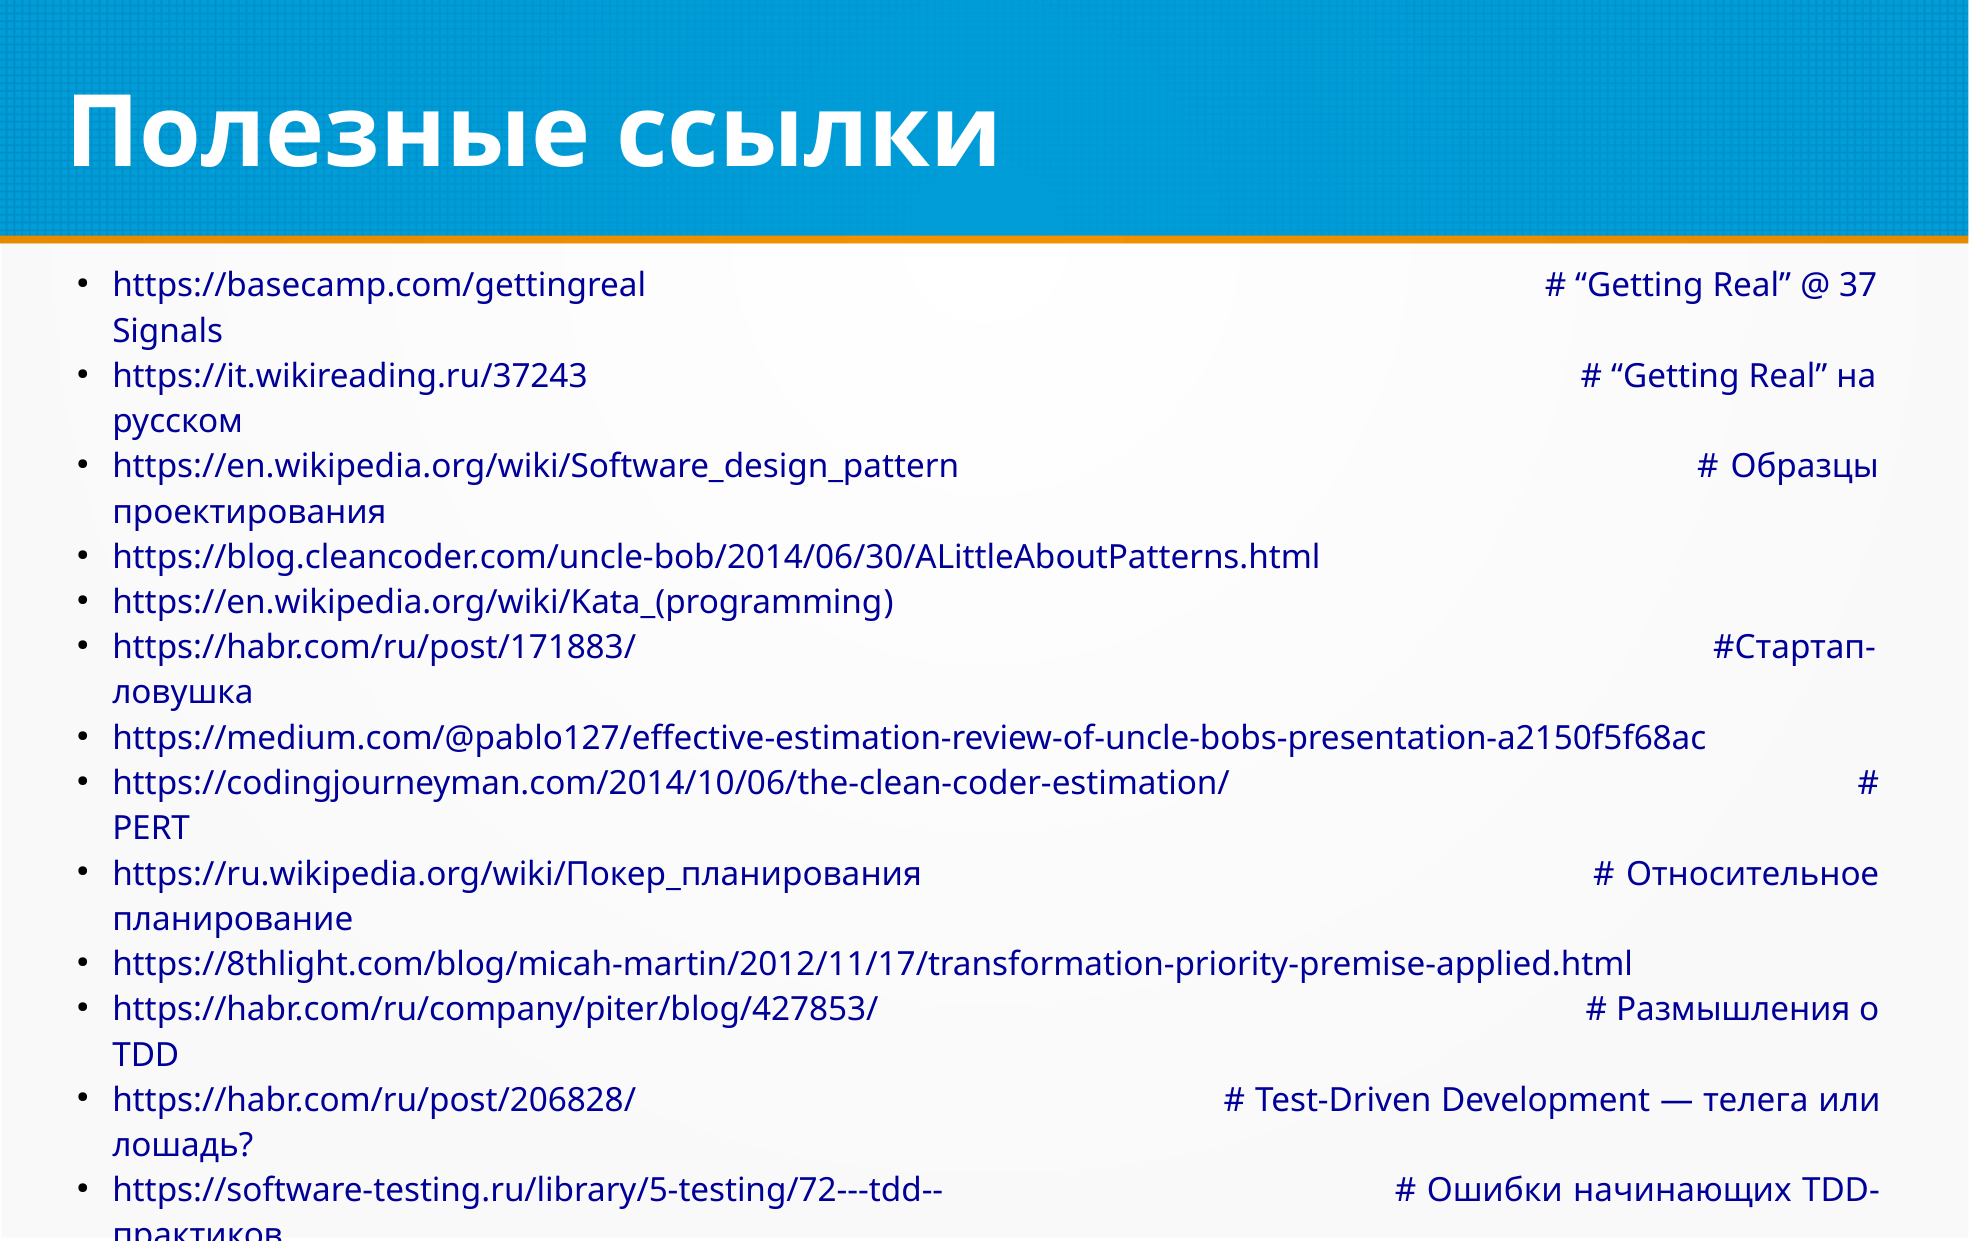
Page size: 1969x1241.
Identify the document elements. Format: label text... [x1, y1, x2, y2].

text_box Полезные ссылки [59, 55, 1902, 200]
picture [248, 1230, 258, 1241]
picture [215, 1232, 221, 1241]
picture [138, 1230, 148, 1241]
picture [118, 1231, 127, 1241]
text_box https://basecamp.com/gettingreal # “Getting Real” @ 37 Signals https://it.wikireading.ru/37243 # “Getting Real” на русском https://en.wikipedia.org/wiki/Software_design_pattern # Образцы проектирования https://blog.cleancoder.com/uncle-bob/2014/06/30/ALittleAboutPatterns.html https://en.wikipedia.org/wiki/Kata_(programming) https://habr.com/ru/post/171883/ #Стартап-ловушка https://medium.com/@pablo127/effective-estimation-review-of-uncle-bobs-presentation-a2150f5f68ac https://codingjourneyman.com/2014/10/06/the-clean-coder-estimation/ # PERT https://ru.wikipedia.org/wiki/Покер_планирования # Относительное планирование https://8thlight.com/blog/micah-martin/2012/11/17/transformation-priority-premise-applied.html https://habr.com/ru/company/piter/blog/427853/ # Размышления о TDD https://habr.com/ru/post/206828/ # Test-Driven Development — телега или лошадь? https://software-testing.ru/library/5-testing/72---tdd-- # Ошибки начинающих TDD-практиков https://habr.com/ru/post/459620/ # Всё, что вы хотите узнать о Driven Development https://habr.com/ru/company/edison/blog/313410/ # Как объяснить бабушке, что такое Agile https://habr.com/ru/post/131926/ # Почему Agile вам не подходит https://habr.com/ru/post/695554/ # У вас не Agile https://worksection.com/blog/work-in-progress.html # WIP-лимит в жизни, в работе, в семье https://habr.com/ru/post/352282/ # Continuous Integration для новичков https://habr.com/ru/company/southbridge/blog/691782/ # CI/CD: как, зачем, для чего https://lifehacker.ru/cennyj-sotrudnik/ # 5 установок, которые отличают ценных сотрудников от обычных [70, 255, 1902, 1209]
picture [0, 236, 1969, 1241]
